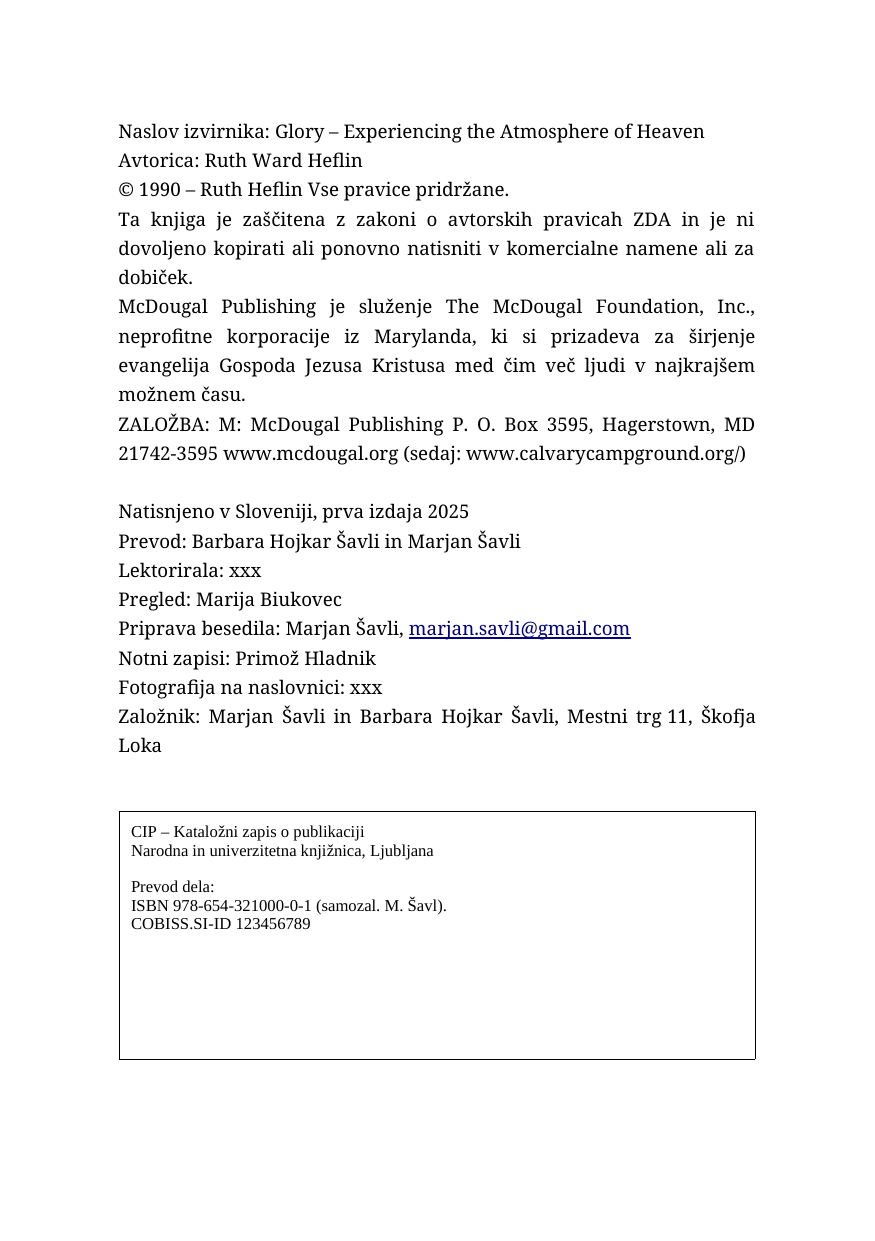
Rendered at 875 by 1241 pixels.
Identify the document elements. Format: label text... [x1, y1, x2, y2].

text Prevod: Barbara Hojkar Šavli in Marjan Šavli [118, 528, 756, 553]
text COBISS.SI-ID 123456789 [131, 915, 743, 933]
text Založnik: Marjan Šavli in Barbara Hojkar Šavli, Mestni trg 11, Škofja Loka [118, 703, 756, 758]
text Notni zapisi: Primož Hladnik [118, 645, 756, 671]
text Naslov izvirnika: Glory – Experiencing the Atmosphere of Heaven [118, 118, 756, 144]
text ZALOŽBA: M: McDougal Publishing P. O. Box 3595, Hagerstown, MD 21742-3595 www.mcdougal.org (sedaj: www.calvarycampground.org/) [118, 411, 756, 466]
text ISBN 978-654-321000-0-1 (samozal. M. Šavl). [131, 896, 743, 915]
text Natisnjeno v Sloveniji, prva izdaja 2025 [118, 499, 756, 524]
text McDougal Publishing je služenje The McDougal Foundation, Inc., neprofitne korporacije iz Marylanda, ki si prizadeva za širjenje evangelija Gospoda Jezusa Kristusa med čim več ljudi v najkrajšem možnem času. [118, 294, 756, 407]
text Fotografija na naslovnici: xxx [118, 674, 756, 700]
text Narodna in univerzitetna knjižnica, Ljubljana [131, 841, 743, 859]
text Ta knjiga je zaščitena z zakoni o avtorskih pravicah ZDA in je ni dovoljeno kopirati ali ponovno natisniti v komercialne namene ali za dobiček. [118, 206, 756, 290]
text CIP – Kataložni zapis o publikaciji [131, 823, 743, 841]
text Prevod dela: [131, 878, 743, 896]
text Lektorirala: xxx [118, 557, 756, 583]
text Avtorica: Ruth Ward Heflin [118, 147, 756, 173]
text Pregled: Marija Biukovec [118, 586, 756, 612]
text © 1990 – Ruth Heflin Vse pravice pridržane. [118, 177, 756, 202]
text Priprava besedila: Marjan Šavli, marjan.savli@gmail.com [118, 616, 756, 641]
